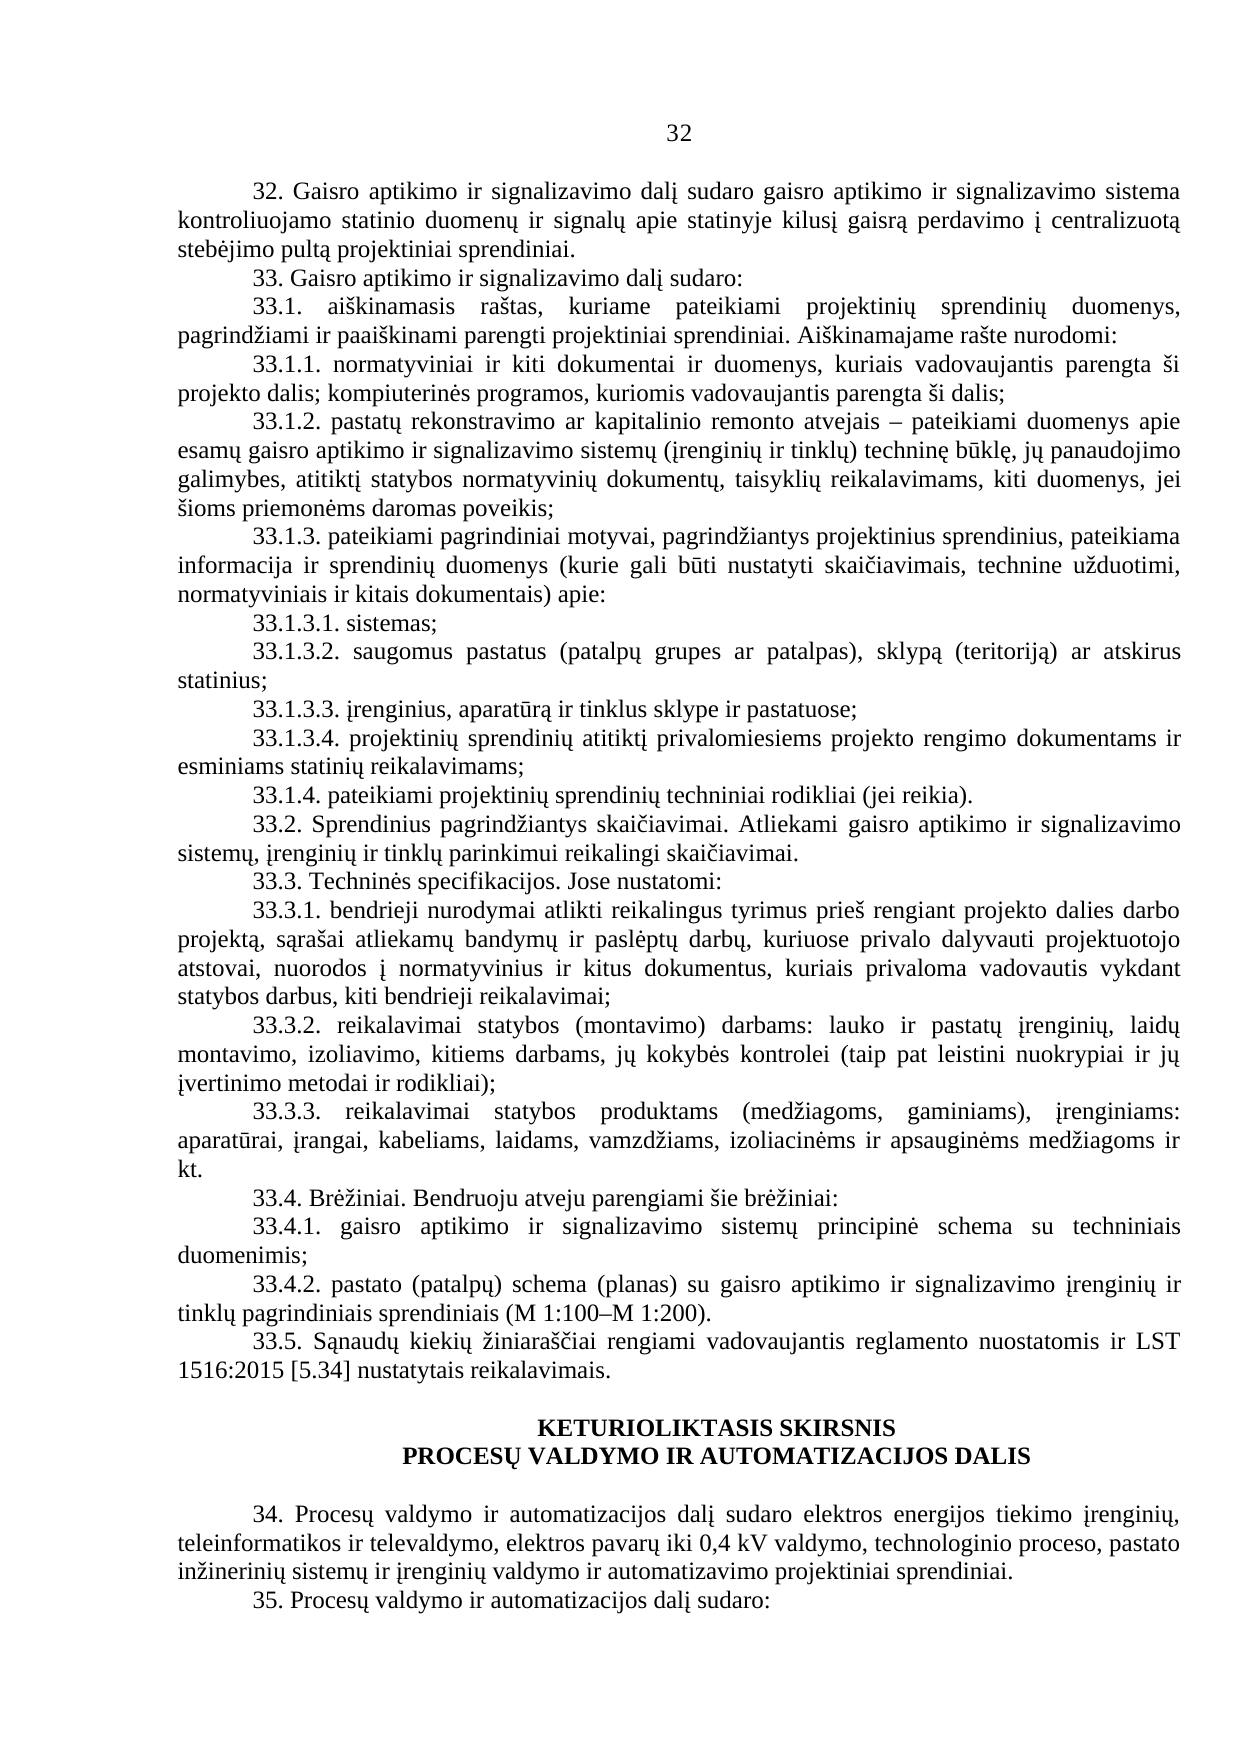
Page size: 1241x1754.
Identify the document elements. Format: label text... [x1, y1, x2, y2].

text 33.1.3.1. sistemas; [177, 608, 1181, 636]
text PROCESŲ VALDYMO IR AUTOMATIZACIJOS DALIS [177, 1441, 1181, 1470]
text 35. Procesų valdymo ir automatizacijos dalį sudaro: [177, 1585, 1181, 1614]
text 33.1.3. pateikiami pagrindiniai motyvai, pagrindžiantys projektinius sprendinius, pateikiama informacija ir sprendinių duomenys (kurie gali būti nustatyti skaičiavimais, technine užduotimi, normatyviniais ir kitais dokumentais) apie: [177, 521, 1181, 608]
text 33.1.1. normatyviniai ir kiti dokumentai ir duomenys, kuriais vadovaujantis parengta ši projekto dalis; kompiuterinės programos, kuriomis vadovaujantis parengta ši dalis; [177, 349, 1181, 406]
text 33.1. aiškinamasis raštas, kuriame pateikiami projektinių sprendinių duomenys, pagrindžiami ir paaiškinami parengti projektiniai sprendiniai. Aiškinamajame rašte nurodomi: [177, 291, 1181, 349]
text 33.4.2. pastato (patalpų) schema (planas) su gaisro aptikimo ir signalizavimo įrenginių ir tinklų pagrindiniais sprendiniais (M 1:100–M 1:200). [177, 1269, 1181, 1326]
text 33.4.1. gaisro aptikimo ir signalizavimo sistemų principinė schema su techniniais duomenimis; [177, 1211, 1181, 1269]
text 33.2. Sprendinius pagrindžiantys skaičiavimai. Atliekami gaisro aptikimo ir signalizavimo sistemų, įrenginių ir tinklų parinkimui reikalingi skaičiavimai. [177, 809, 1181, 866]
text 33.3.2. reikalavimai statybos (montavimo) darbams: lauko ir pastatų įrenginių, laidų montavimo, izoliavimo, kitiems darbams, jų kokybės kontrolei (taip pat leistini nuokrypiai ir jų įvertinimo metodai ir rodikliai); [177, 1010, 1181, 1096]
text 33.3.3. reikalavimai statybos produktams (medžiagoms, gaminiams), įrenginiams: aparatūrai, įrangai, kabeliams, laidams, vamzdžiams, izoliacinėms ir apsauginėms medžiagoms ir kt. [177, 1096, 1181, 1183]
text 33.3. Techninės specifikacijos. Jose nustatomi: [177, 866, 1181, 895]
text 33.1.3.2. saugomus pastatus (patalpų grupes ar patalpas), sklypą (teritoriją) ar atskirus statinius; [177, 636, 1181, 694]
text 32. Gaisro aptikimo ir signalizavimo dalį sudaro gaisro aptikimo ir signalizavimo sistema kontroliuojamo statinio duomenų ir signalų apie statinyje kilusį gaisrą perdavimo į centralizuotą stebėjimo pultą projektiniai sprendiniai. [177, 176, 1181, 263]
text KETURIOLIKTASIS SKIRSNIS [177, 1413, 1181, 1441]
text 33.4. Brėžiniai. Bendruoju atveju parengiami šie brėžiniai: [177, 1183, 1181, 1211]
text 33.1.3.3. įrenginius, aparatūrą ir tinklus sklype ir pastatuose; [177, 694, 1181, 723]
text 33.1.3.4. projektinių sprendinių atitiktį privalomiesiems projekto rengimo dokumentams ir esminiams statinių reikalavimams; [177, 723, 1181, 780]
text 33.1.4. pateikiami projektinių sprendinių techniniai rodikliai (jei reikia). [177, 780, 1181, 809]
text 33.1.2. pastatų rekonstravimo ar kapitalinio remonto atvejais – pateikiami duomenys apie esamų gaisro aptikimo ir signalizavimo sistemų (įrenginių ir tinklų) techninę būklę, jų panaudojimo galimybes, atitiktį statybos normatyvinių dokumentų, taisyklių reikalavimams, kiti duomenys, jei šioms priemonėms daromas poveikis; [177, 406, 1181, 521]
text 34. Procesų valdymo ir automatizacijos dalį sudaro elektros energijos tiekimo įrenginių, teleinformatikos ir televaldymo, elektros pavarų iki 0,4 kV valdymo, technologinio proceso, pastato inžinerinių sistemų ir įrenginių valdymo ir automatizavimo projektiniai sprendiniai. [177, 1499, 1181, 1585]
text 33. Gaisro aptikimo ir signalizavimo dalį sudaro: [177, 263, 1181, 291]
text 33.5. Sąnaudų kiekių žiniaraščiai rengiami vadovaujantis reglamento nuostatomis ir LST 1516:2015 [5.34] nustatytais reikalavimais. [177, 1326, 1181, 1384]
text 33.3.1. bendrieji nurodymai atlikti reikalingus tyrimus prieš rengiant projekto dalies darbo projektą, sąrašai atliekamų bandymų ir paslėptų darbų, kuriuose privalo dalyvauti projektuotojo atstovai, nuorodos į normatyvinius ir kitus dokumentus, kuriais privaloma vadovautis vykdant statybos darbus, kiti bendrieji reikalavimai; [177, 895, 1181, 1010]
